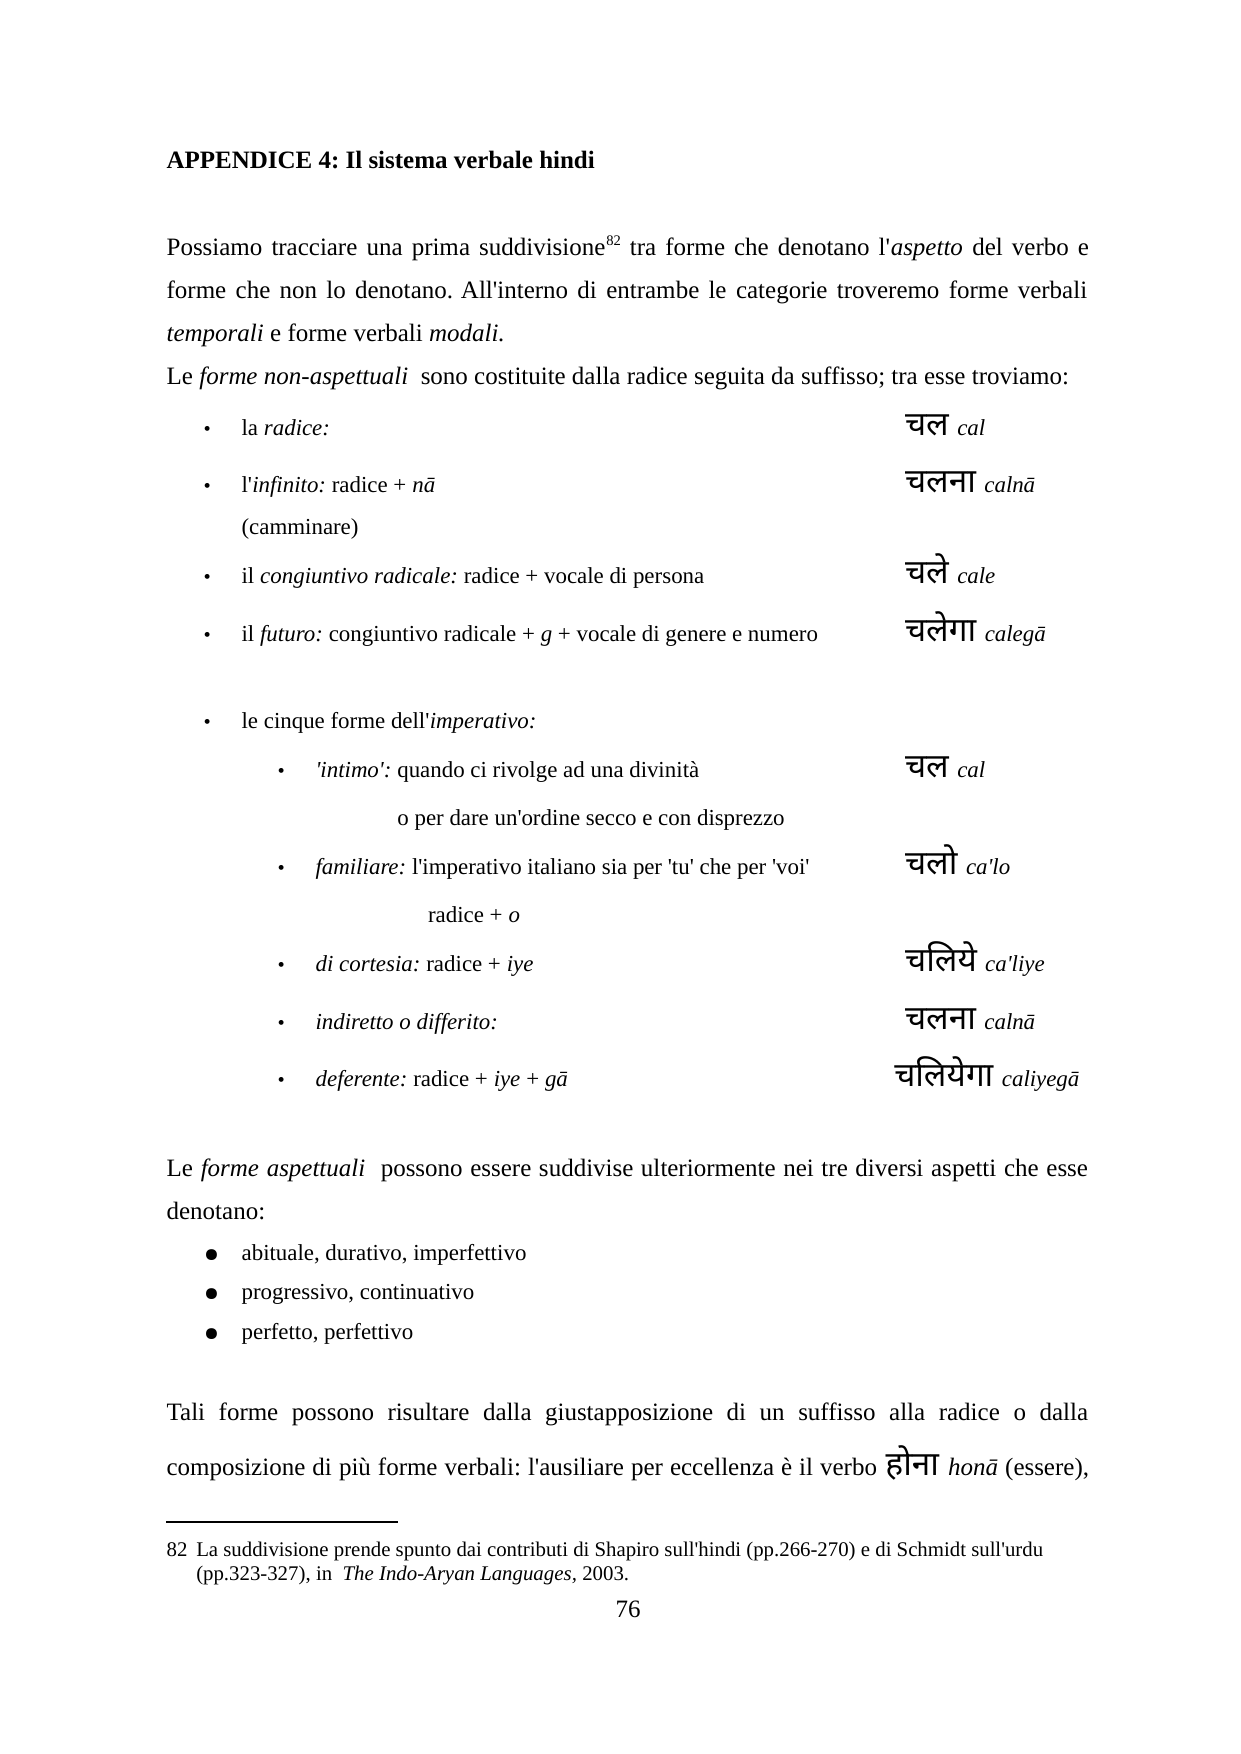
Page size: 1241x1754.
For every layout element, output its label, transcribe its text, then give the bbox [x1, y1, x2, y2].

list familiare: l'imperativo italiano sia per 'tu' che per 'voi' चलो ca'lo [278, 844, 1089, 882]
list di cortesia: radice + iye चलिये ca'liye [278, 941, 1089, 979]
text Le forme non-aspettuali sono costituite dalla radice seguita da suffisso; tra esse troviamo: [166, 361, 1089, 390]
list progressivo, continuativo [204, 1278, 1089, 1305]
list 'intimo': quando ci rivolge ad una divinità चल cal [278, 747, 1089, 785]
list radice + o [390, 901, 1089, 927]
list perfetto, perfettivo [204, 1318, 1089, 1344]
list la radice: चल cal [204, 404, 1089, 443]
list indiretto o differito: चलना calnā [278, 998, 1089, 1036]
text Possiamo tracciare una prima suddivisione tra forme che denotano l'aspetto del verbo e forme che non lo denotano. All'interno di entrambe le categorie troveremo forme verbali temporali e forme verbali modali. [166, 232, 1089, 347]
list le cinque forme dell'imperativo: [204, 707, 1089, 733]
text La suddivisione prende spunto dai contributi di Shapiro sull'hindi (pp.266-270) e di Schmidt sull'urdu (pp.323-327), in The Indo-Aryan Languages, 2003. [166, 1537, 1089, 1585]
list o per dare un'ordine secco e con disprezzo [354, 804, 1089, 831]
list il congiuntivo radicale: radice + vocale di persona चले cale [204, 553, 1089, 591]
list abituale, durativo, imperfettivo [204, 1239, 1089, 1265]
list l'infinito: radice + nā चलना calnā (camminare) [204, 462, 1089, 539]
list deferente: radice + iye + gā चलियेगा caliyegā [278, 1056, 1089, 1094]
list il futuro: congiuntivo radicale + g + vocale di genere e numero चलेगा calegā [204, 610, 1089, 648]
text Le forme aspettuali possono essere suddivise ulteriormente nei tre diversi aspetti che esse denotano: [166, 1153, 1089, 1224]
text APPENDICE 4: Il sistema verbale hindi [166, 146, 1089, 174]
text Tali forme possono risultare dalla giustapposizione di un suffisso alla radice o dalla composizione di più forme verbali: l'ausiliare per eccellenza è il verbo होना honā (essere), [166, 1397, 1089, 1483]
